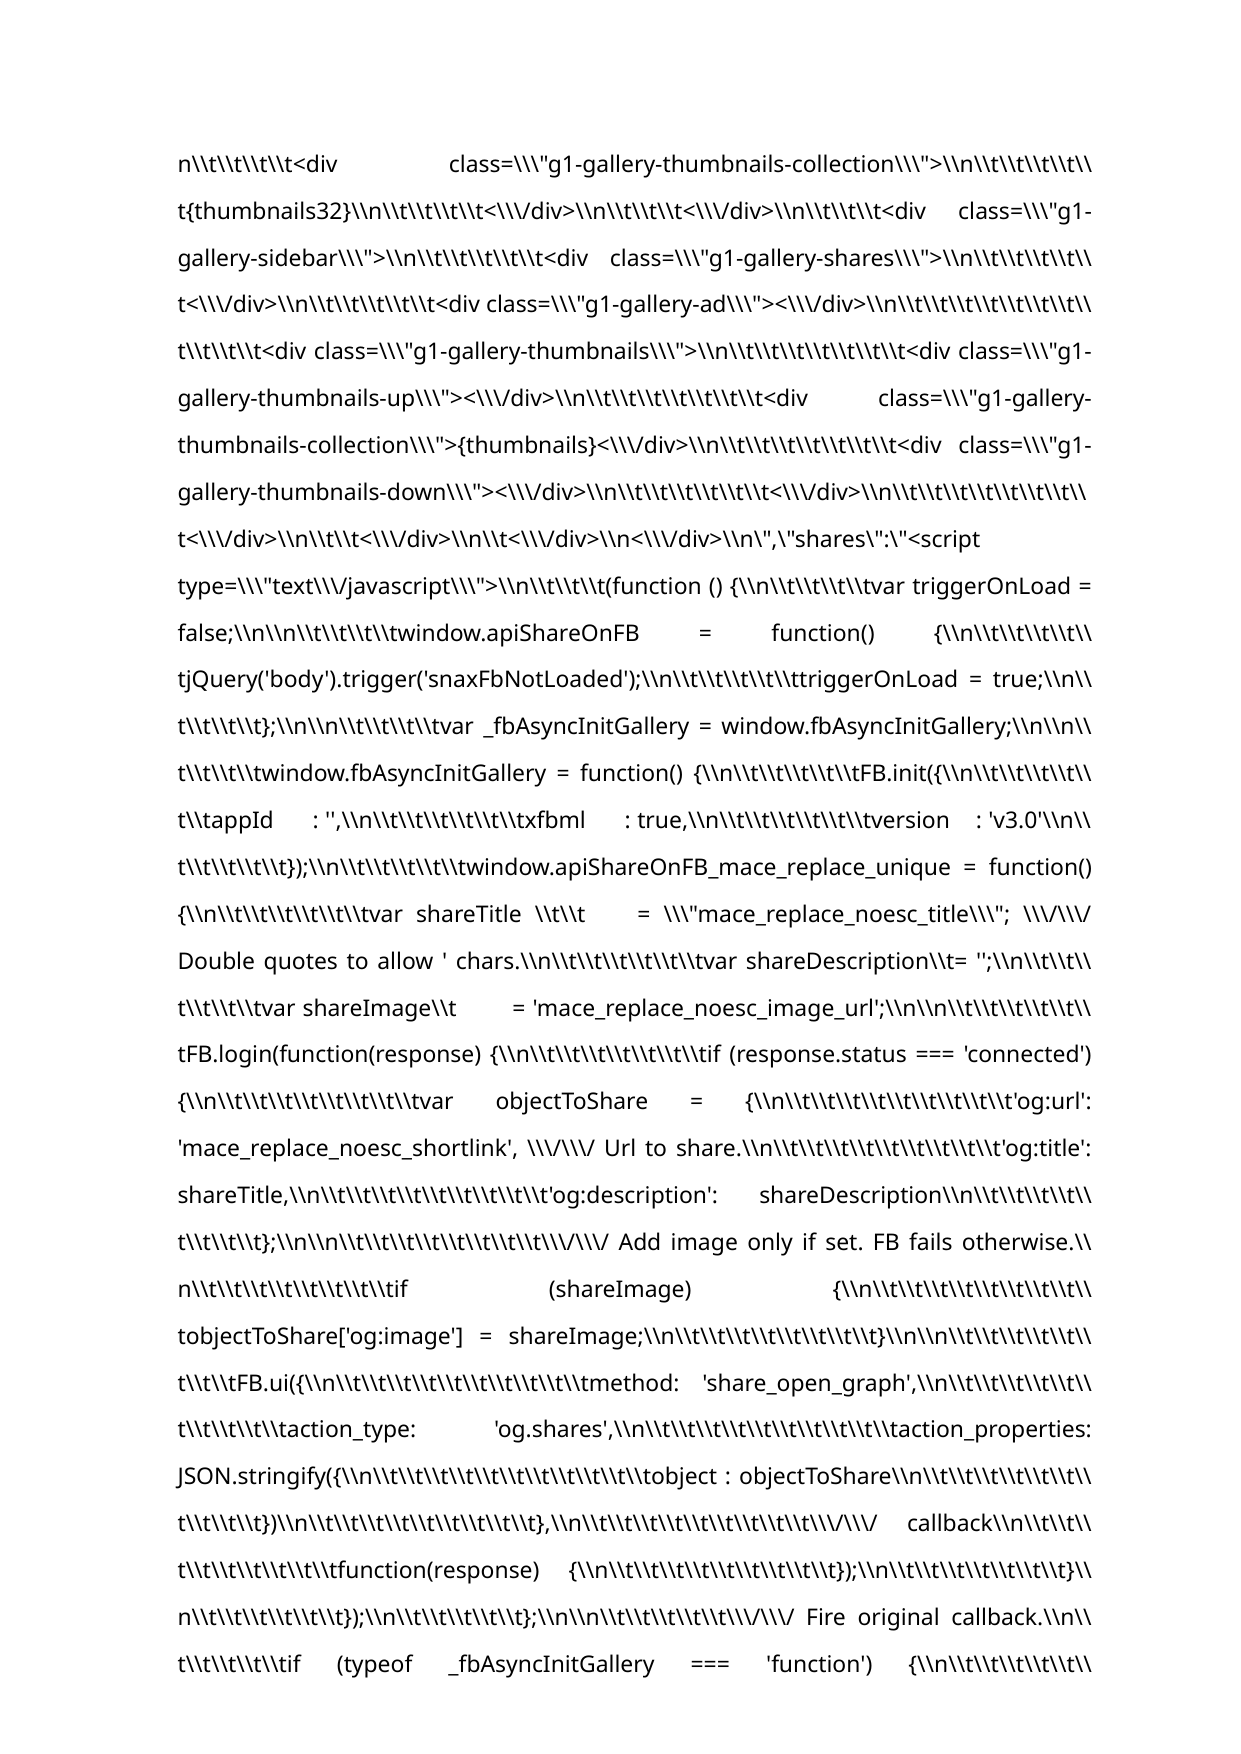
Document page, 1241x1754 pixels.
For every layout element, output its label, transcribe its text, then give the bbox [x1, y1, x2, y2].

text n\\t\\t\\t\\t<div class=\\\"g1-gallery-thumbnails-collection\\\">\\n\\t\\t\\t\\t\\t{thumbnails32}\\n\\t\\t\\t\\t<\\\/div>\\n\\t\\t\\t<\\\/div>\\n\\t\\t\\t<div class=\\\"g1-gallery-sidebar\\\">\\n\\t\\t\\t\\t\\t<div class=\\\"g1-gallery-shares\\\">\\n\\t\\t\\t\\t\\t<\\\/div>\\n\\t\\t\\t\\t\\t<div class=\\\"g1-gallery-ad\\\"><\\\/div>\\n\\t\\t\\t\\t\\t\\t\\t\\t\\t\\t\\t<div class=\\\"g1-gallery-thumbnails\\\">\\n\\t\\t\\t\\t\\t\\t\\t<div class=\\\"g1-gallery-thumbnails-up\\\"><\\\/div>\\n\\t\\t\\t\\t\\t\\t\\t<div class=\\\"g1-gallery-thumbnails-collection\\\">{thumbnails}<\\\/div>\\n\\t\\t\\t\\t\\t\\t\\t<div class=\\\"g1-gallery-thumbnails-down\\\"><\\\/div>\\n\\t\\t\\t\\t\\t\\t<\\\/div>\\n\\t\\t\\t\\t\\t\\t\\t\\t<\\\/div>\\n\\t\\t<\\\/div>\\n\\t<\\\/div>\\n<\\\/div>\\n\",\"shares\":\"<script type=\\\"text\\\/javascript\\\">\\n\\t\\t\\t(function () {\\n\\t\\t\\t\\tvar triggerOnLoad = false;\\n\\n\\t\\t\\t\\twindow.apiShareOnFB = function() {\\n\\t\\t\\t\\t\\tjQuery('body').trigger('snaxFbNotLoaded');\\n\\t\\t\\t\\t\\ttriggerOnLoad = true;\\n\\t\\t\\t\\t};\\n\\n\\t\\t\\t\\tvar _fbAsyncInitGallery = window.fbAsyncInitGallery;\\n\\n\\t\\t\\t\\twindow.fbAsyncInitGallery = function() {\\n\\t\\t\\t\\t\\tFB.init({\\n\\t\\t\\t\\t\\t\\tappId : '',\\n\\t\\t\\t\\t\\t\\txfbml : true,\\n\\t\\t\\t\\t\\t\\tversion : 'v3.0'\\n\\t\\t\\t\\t\\t});\\n\\t\\t\\t\\t\\twindow.apiShareOnFB_mace_replace_unique = function() {\\n\\t\\t\\t\\t\\t\\tvar shareTitle \\t\\t = \\\"mace_replace_noesc_title\\\"; \\\/\\\/ Double quotes to allow ' chars.\\n\\t\\t\\t\\t\\t\\tvar shareDescription\\t= '';\\n\\t\\t\\t\\t\\t\\tvar shareImage\\t = 'mace_replace_noesc_image_url';\\n\\n\\t\\t\\t\\t\\t\\tFB.login(function(response) {\\n\\t\\t\\t\\t\\t\\t\\tif (response.status === 'connected') {\\n\\t\\t\\t\\t\\t\\t\\t\\tvar objectToShare = {\\n\\t\\t\\t\\t\\t\\t\\t\\t\\t'og:url': 'mace_replace_noesc_shortlink', \\\/\\\/ Url to share.\\n\\t\\t\\t\\t\\t\\t\\t\\t\\t'og:title': shareTitle,\\n\\t\\t\\t\\t\\t\\t\\t\\t\\t'og:description': shareDescription\\n\\t\\t\\t\\t\\t\\t\\t\\t};\\n\\n\\t\\t\\t\\t\\t\\t\\t\\t\\\/\\\/ Add image only if set. FB fails otherwise.\\n\\t\\t\\t\\t\\t\\t\\t\\tif (shareImage) {\\n\\t\\t\\t\\t\\t\\t\\t\\t\\tobjectToShare['og:image'] = shareImage;\\n\\t\\t\\t\\t\\t\\t\\t\\t}\\n\\n\\t\\t\\t\\t\\t\\t\\t\\tFB.ui({\\n\\t\\t\\t\\t\\t\\t\\t\\t\\t\\tmethod: 'share_open_graph',\\n\\t\\t\\t\\t\\t\\t\\t\\t\\t\\taction_type: 'og.shares',\\n\\t\\t\\t\\t\\t\\t\\t\\t\\t\\taction_properties: JSON.stringify({\\n\\t\\t\\t\\t\\t\\t\\t\\t\\t\\t\\tobject : objectToShare\\n\\t\\t\\t\\t\\t\\t\\t\\t\\t\\t})\\n\\t\\t\\t\\t\\t\\t\\t\\t\\t},\\n\\t\\t\\t\\t\\t\\t\\t\\t\\t\\\/\\\/ callback\\n\\t\\t\\t\\t\\t\\t\\t\\t\\tfunction(response) {\\n\\t\\t\\t\\t\\t\\t\\t\\t\\t});\\n\\t\\t\\t\\t\\t\\t\\t}\\n\\t\\t\\t\\t\\t\\t});\\n\\t\\t\\t\\t\\t};\\n\\n\\t\\t\\t\\t\\t\\\/\\\/ Fire original callback.\\n\\t\\t\\t\\t\\tif (typeof _fbAsyncInitGallery === 'function') {\\n\\t\\t\\t\\t\\t\\ [177, 148, 1092, 1679]
